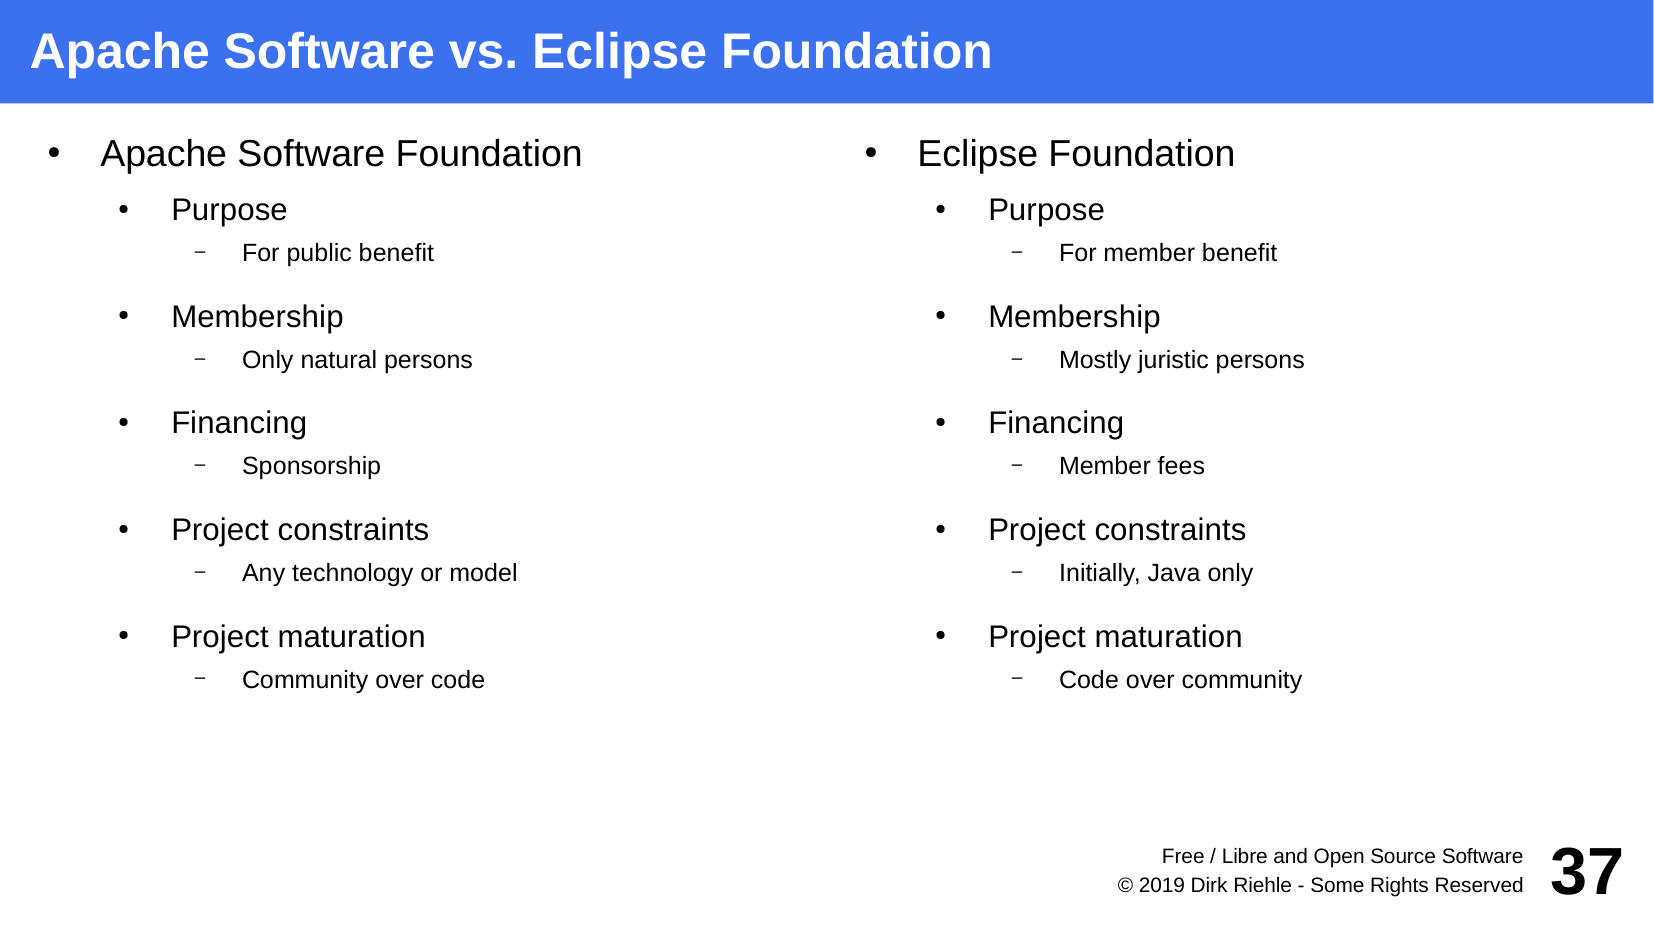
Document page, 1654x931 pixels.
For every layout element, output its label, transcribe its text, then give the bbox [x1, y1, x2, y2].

list Eclipse Foundation Purpose For member benefit Membership Mostly juristic persons Financing Member fees Project constraints Initially, Java only Project maturation Code over community [846, 132, 1625, 813]
title Apache Software vs. Eclipse Foundation [0, 0, 1654, 104]
list Apache Software Foundation Purpose For public benefit Membership Only natural persons Financing Sponsorship Project constraints Any technology or model Project maturation Community over code [29, 132, 808, 813]
